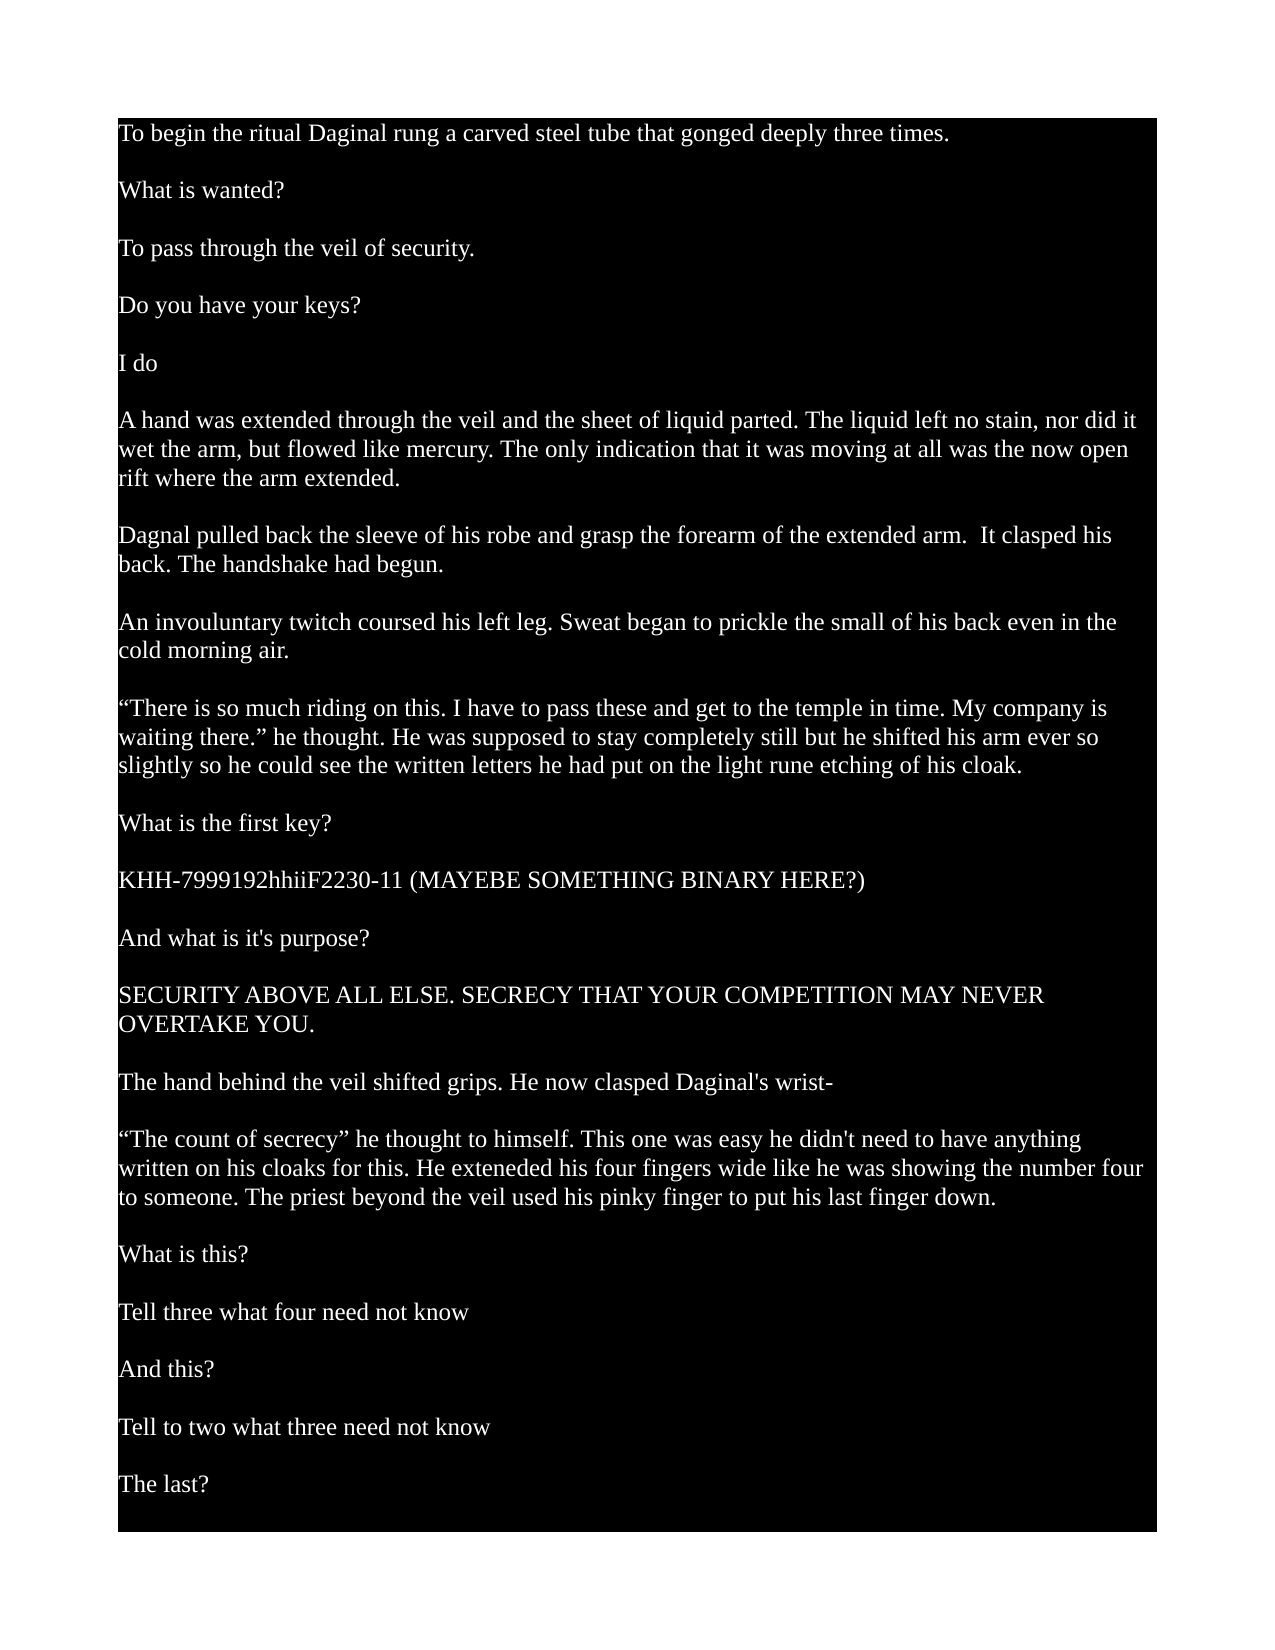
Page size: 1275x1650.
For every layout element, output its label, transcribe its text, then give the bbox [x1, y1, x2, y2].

text To begin the ritual Daginal rung a carved steel tube that gonged deeply three times. What is wanted? [118, 118, 1157, 204]
text What is the first key? KHH-7999192hhiiF2230-11 (MAYEBE SOMETHING BINARY HERE?) And what is it's purpose? SECURITY ABOVE ALL ELSE. SECRECY THAT YOUR COMPETITION MAY NEVER OVERTAKE YOU. [118, 808, 1157, 1038]
text “There is so much riding on this. I have to pass these and get to the temple in time. My company is waiting there.” he thought. He was supposed to stay completely still but he shifted his arm ever so slightly so he could see the written letters he had put on the light rune etching of his cloak. [118, 693, 1157, 779]
text And this? Tell to two what three need not know [118, 1326, 1157, 1441]
text The last? [118, 1469, 1157, 1527]
text To pass through the veil of security. Do you have your keys? I do [118, 233, 1157, 377]
text A hand was extended through the veil and the sheet of liquid parted. The liquid left no stain, nor did it wet the arm, but flowed like mercury. The only indication that it was moving at all was the now open rift where the arm extended. Dagnal pulled back the sleeve of his robe and grasp the forearm of the extended arm. It clasped his back. The handshake had begun. [118, 406, 1157, 607]
text An invouluntary twitch coursed his left leg. Sweat began to prickle the small of his back even in the cold morning air. [118, 607, 1157, 664]
text What is this? Tell three what four need not know [118, 1239, 1157, 1326]
text The hand behind the veil shifted grips. He now clasped Daginal's wrist- “The count of secrecy” he thought to himself. This one was easy he didn't need to have anything written on his cloaks for this. He exteneded his four fingers wide like he was showing the number four to someone. The priest beyond the veil used his pinky finger to put his last finger down. [118, 1067, 1157, 1211]
